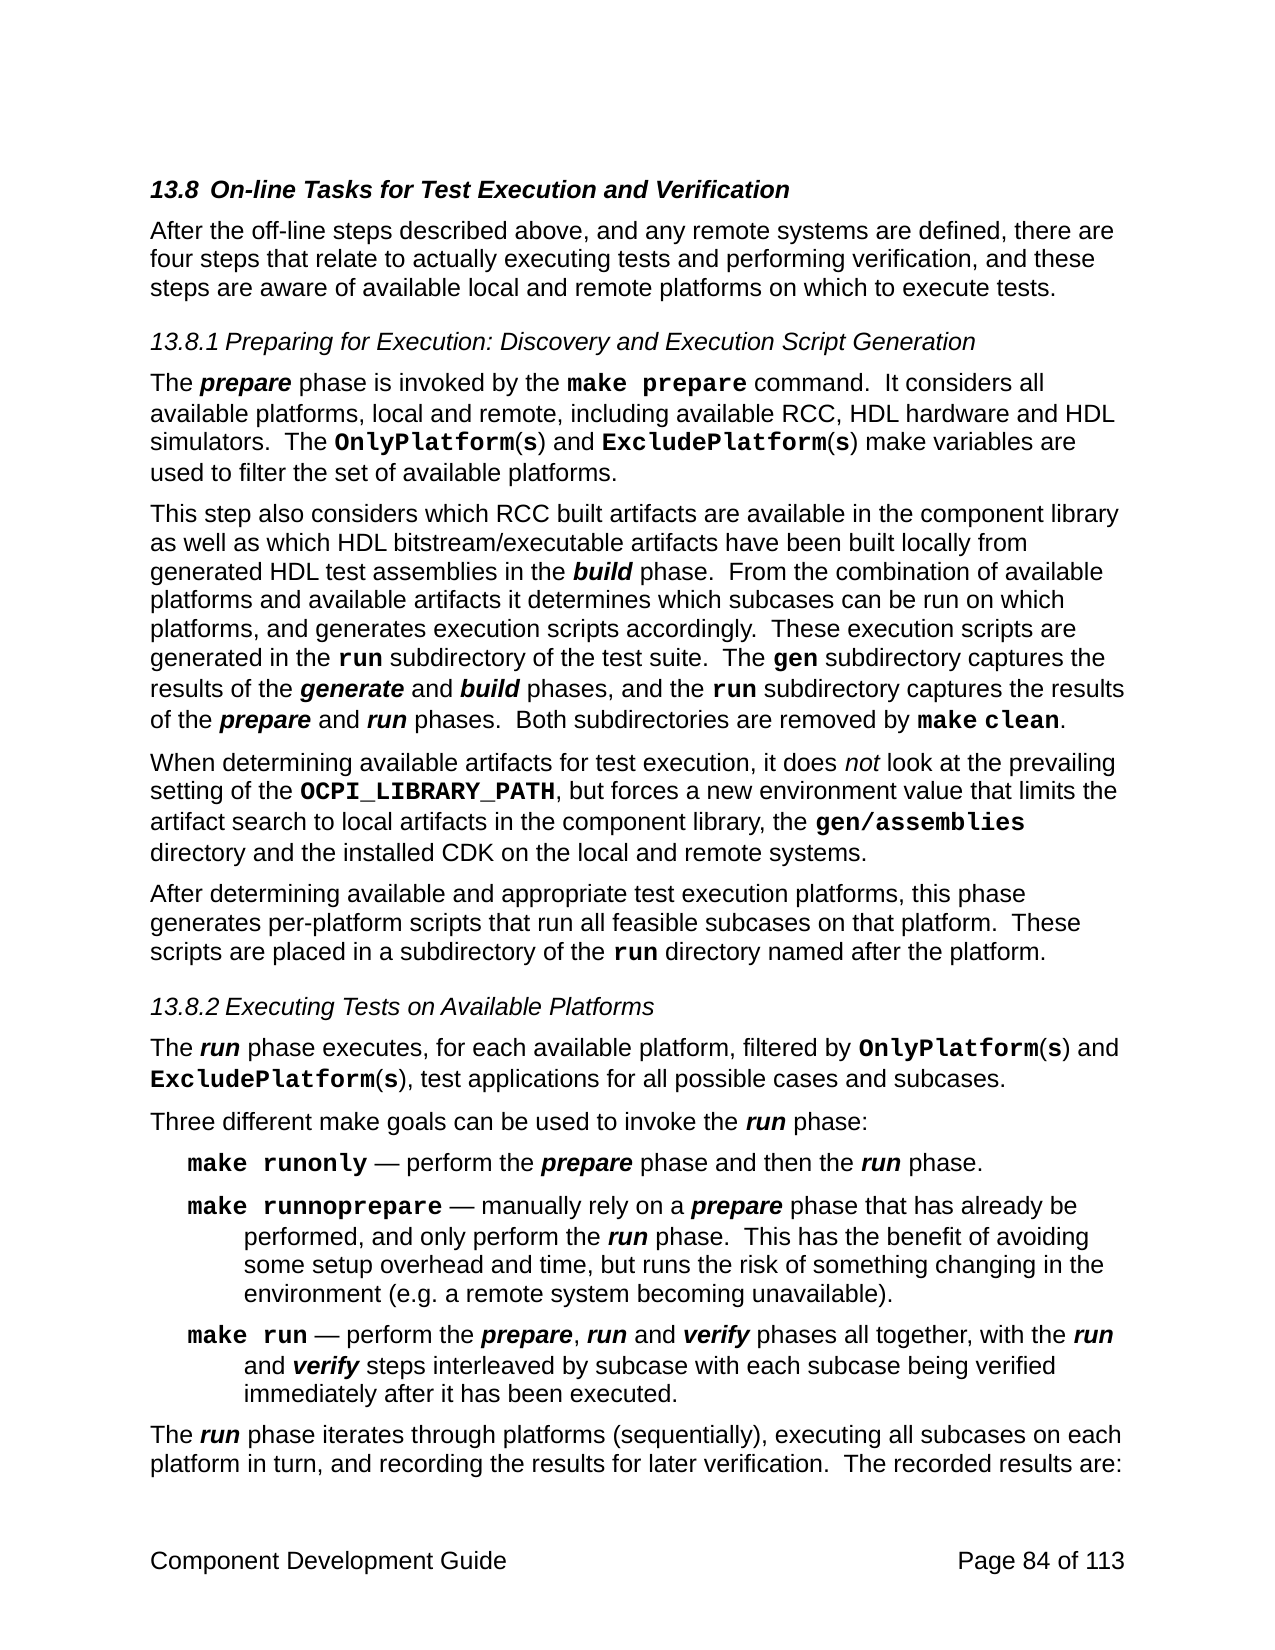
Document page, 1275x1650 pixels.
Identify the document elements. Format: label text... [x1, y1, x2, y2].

text make run — perform the prepare, run and verify phases all together, with the run and verify steps interleaved by subcase with each subcase being verified immediately after it has been executed. [187, 1320, 1125, 1408]
text When determining available artifacts for test execution, it does not look at the prevailing setting of the OCPI_LIBRARY_PATH, but forces a new environment value that limits the artifact search to local artifacts in the component library, the gen/assemblies directory and the installed CDK on the local and remote systems. [150, 748, 1125, 867]
text make runnoprepare — manually rely on a prepare phase that has already be performed, and only perform the run phase. This has the benefit of avoiding some setup overhead and time, but runs the risk of something changing in the environment (e.g. a remote system becoming unavailable). [187, 1191, 1125, 1308]
subtitle Preparing for Execution: Discovery and Execution Script Generation [150, 327, 1125, 356]
text Three different make goals can be used to invoke the run phase: [150, 1107, 1125, 1136]
text make runonly — perform the prepare phase and then the run phase. [187, 1148, 1125, 1179]
text After determining available and appropriate test execution platforms, this phase generates per-platform scripts that run all feasible subcases on that platform. These scripts are placed in a subdirectory of the run directory named after the platform. [150, 879, 1125, 967]
text The run phase executes, for each available platform, filtered by OnlyPlatform(s) and ExcludePlatform(s), test applications for all possible cases and subcases. [150, 1033, 1125, 1095]
subtitle Executing Tests on Available Platforms [150, 992, 1125, 1021]
subtitle On-line Tasks for Test Execution and Verification [150, 175, 1125, 204]
text The prepare phase is invoked by the make prepare command. It considers all available platforms, local and remote, including available RCC, HDL hardware and HDL simulators. The OnlyPlatform(s) and ExcludePlatform(s) make variables are used to filter the set of available platforms. [150, 368, 1125, 487]
text This step also considers which RCC built artifacts are available in the component library as well as which HDL bitstream/executable artifacts have been built locally from generated HDL test assemblies in the build phase. From the combination of available platforms and available artifacts it determines which subcases can be run on which platforms, and generates execution scripts accordingly. These execution scripts are generated in the run subdirectory of the test suite. The gen subdirectory captures the results of the generate and build phases, and the run subdirectory captures the results of the prepare and run phases. Both subdirectories are removed by make clean. [150, 499, 1125, 736]
text After the off-line steps described above, and any remote systems are defined, there are four steps that relate to actually executing tests and performing verification, and these steps are aware of available local and remote platforms on which to execute tests. [150, 216, 1125, 302]
text The run phase iterates through platforms (sequentially), executing all subcases on each platform in turn, and recording the results for later verification. The recorded results are: [150, 1420, 1125, 1478]
